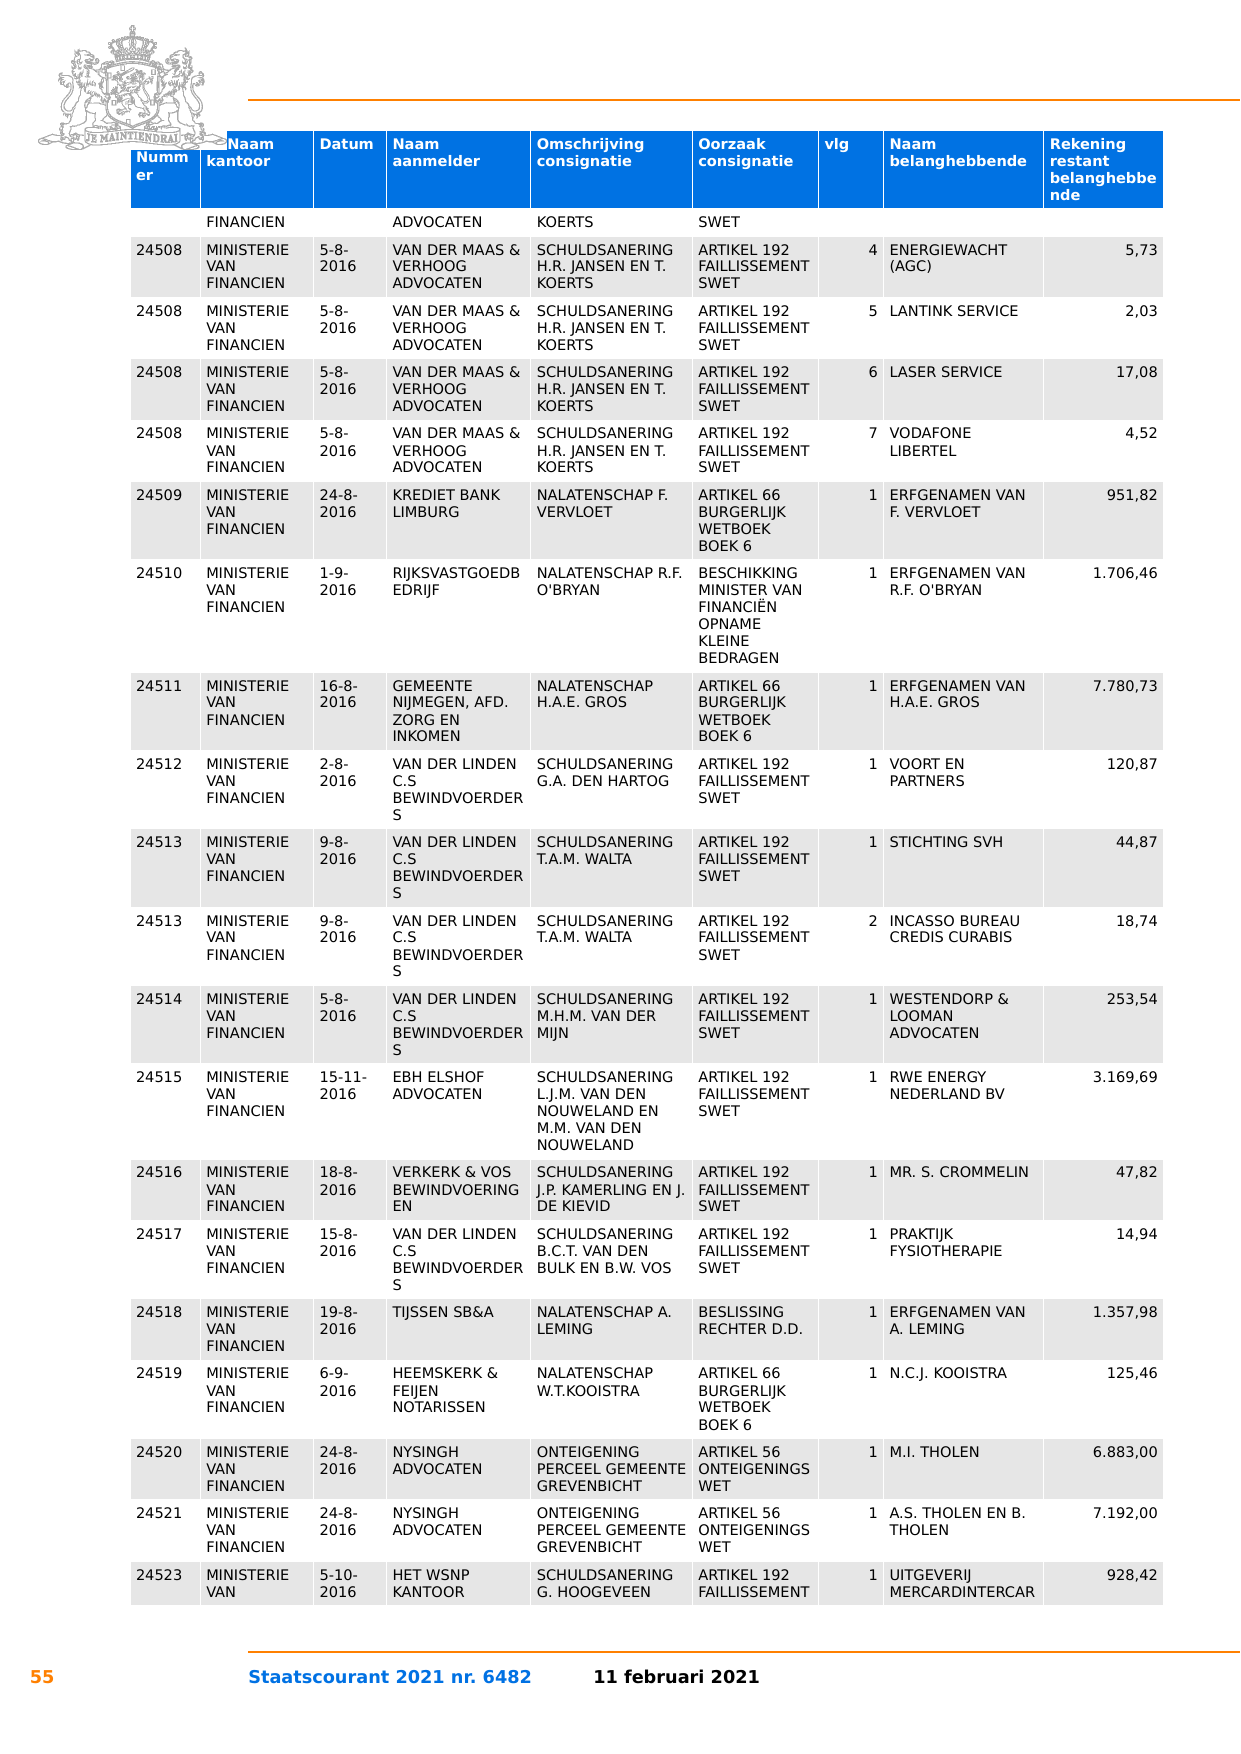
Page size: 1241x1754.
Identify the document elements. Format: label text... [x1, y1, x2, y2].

table_cell 14,94 [1044, 1221, 1163, 1298]
table_cell NYSINGH ADVOCATEN [387, 1500, 530, 1561]
table_cell ARTIKEL 192 FAILLISSEMENTSWET [693, 1064, 818, 1159]
table_cell VAN DER LINDEN C.S BEWINDVOERDERS [387, 986, 530, 1063]
table_cell 1 [819, 1439, 883, 1499]
table_cell MINISTERIE VAN FINANCIEN [201, 1160, 313, 1220]
table_cell 24520 [131, 1439, 200, 1499]
table_cell 6.883,00 [1044, 1439, 1163, 1499]
table_cell 24516 [131, 1160, 200, 1220]
table_cell PRAKTIJK FYSIOTHERAPIE [884, 1221, 1043, 1298]
table_cell SCHULDSANERING G.A. DEN HARTOG [531, 751, 692, 828]
table_cell VOORT EN PARTNERS [884, 751, 1043, 828]
table_cell 24509 [131, 482, 200, 559]
table_cell ARTIKEL 192 FAILLISSEMENTSWET [693, 829, 818, 907]
table_cell 18-8-2016 [314, 1160, 386, 1220]
table_cell 24-8-2016 [314, 1439, 386, 1499]
table_cell 253,54 [1044, 986, 1163, 1063]
table_cell [819, 209, 883, 236]
table_cell SCHULDSANERING H.R. JANSEN EN T. KOERTS [531, 359, 692, 420]
table_cell VAN DER LINDEN C.S BEWINDVOERDERS [387, 829, 530, 907]
table_cell ONTEIGENING PERCEEL GEMEENTE GREVENBICHT [531, 1500, 692, 1561]
table_cell NYSINGH ADVOCATEN [387, 1439, 530, 1499]
table_cell 16-8-2016 [314, 673, 386, 750]
table_cell ONTEIGENING PERCEEL GEMEENTE GREVENBICHT [531, 1439, 692, 1499]
table_cell 4,52 [1044, 421, 1163, 481]
table_cell 5,73 [1044, 237, 1163, 297]
table_cell LASER SERVICE [884, 359, 1043, 420]
table_cell HEEMSKERK & FEIJEN NOTARISSEN [387, 1361, 530, 1438]
table_cell MINISTERIE VAN FINANCIEN [201, 986, 313, 1063]
table_header Nummer [131, 150, 200, 208]
table_cell NALATENSCHAP F. VERVLOET [531, 482, 692, 559]
table_cell VODAFONE LIBERTEL [884, 421, 1043, 481]
table_cell KREDIET BANK LIMBURG [387, 482, 530, 559]
table_cell MINISTERIE VAN FINANCIEN [201, 1299, 313, 1360]
table_cell ARTIKEL 192 FAILLISSEMENTSWET [693, 751, 818, 828]
table_cell 1 [819, 1361, 883, 1438]
table_cell ARTIKEL 192 FAILLISSEMENTSWET [693, 237, 818, 297]
table_cell MINISTERIE VAN FINANCIEN [201, 421, 313, 481]
table_cell ERFGENAMEN VAN F. VERVLOET [884, 482, 1043, 559]
table_cell 5-8-2016 [314, 421, 386, 481]
table_cell 9-8-2016 [314, 829, 386, 907]
table_cell 1.357,98 [1044, 1299, 1163, 1360]
table_cell SCHULDSANERING H.R. JANSEN EN T. KOERTS [531, 421, 692, 481]
table_cell SCHULDSANERING L.J.M. VAN DEN NOUWELAND EN M.M. VAN DEN NOUWELAND [531, 1064, 692, 1159]
table_cell 5-8-2016 [314, 986, 386, 1063]
table_cell BESLISSING RECHTER D.D. [693, 1299, 818, 1360]
table_cell RWE ENERGY NEDERLAND BV [884, 1064, 1043, 1159]
table_cell 7.780,73 [1044, 673, 1163, 750]
table_cell 6 [819, 359, 883, 420]
table_cell MINISTERIE VAN FINANCIEN [201, 1221, 313, 1298]
table_cell 1 [819, 1299, 883, 1360]
table_header Datum [314, 131, 386, 208]
table_header Oorzaak consignatie [693, 131, 818, 208]
table_cell 24508 [131, 421, 200, 481]
table_cell 1 [819, 829, 883, 907]
table_cell MINISTERIE VAN FINANCIEN [201, 908, 313, 985]
table_cell MINISTERIE VAN FINANCIEN [201, 829, 313, 907]
table_cell 6-9-2016 [314, 1361, 386, 1438]
table_cell MINISTERIE VAN FINANCIEN [201, 1064, 313, 1159]
table_cell 4 [819, 237, 883, 297]
table_cell 1-9-2016 [314, 560, 386, 672]
table_cell FINANCIEN [201, 209, 313, 236]
table_cell SCHULDSANERING T.A.M. WALTA [531, 829, 692, 907]
table_cell HET WSNP KANTOOR [387, 1562, 530, 1605]
table_cell 19-8-2016 [314, 1299, 386, 1360]
table_cell UITGEVERIJ MERCARDINTERCAR [884, 1562, 1043, 1605]
table_cell ARTIKEL 56 ONTEIGENINGSWET [693, 1439, 818, 1499]
table_cell EBH ELSHOF ADVOCATEN [387, 1064, 530, 1159]
table_cell 1 [819, 560, 883, 672]
table_cell BESCHIKKING MINISTER VAN FINANCIËN OPNAME KLEINE BEDRAGEN [693, 560, 818, 672]
table_header Omschrijving consignatie [531, 131, 692, 208]
table_cell 1 [819, 1160, 883, 1220]
table_cell 24508 [131, 359, 200, 420]
table_cell 5-8-2016 [314, 298, 386, 358]
table_cell 44,87 [1044, 829, 1163, 907]
table_cell 24510 [131, 560, 200, 672]
table_cell 928,42 [1044, 1562, 1163, 1605]
table_cell 5-10-2016 [314, 1562, 386, 1605]
table_cell A.S. THOLEN EN B. THOLEN [884, 1500, 1043, 1561]
table_cell MINISTERIE VAN FINANCIEN [201, 237, 313, 297]
table_cell 24-8-2016 [314, 1500, 386, 1561]
table_cell 1 [819, 1562, 883, 1605]
table_cell 1.706,46 [1044, 560, 1163, 672]
table_cell ARTIKEL 56 ONTEIGENINGSWET [693, 1500, 818, 1561]
table_cell 5-8-2016 [314, 359, 386, 420]
table_cell 24517 [131, 1221, 200, 1298]
table_cell 18,74 [1044, 908, 1163, 985]
table_cell ARTIKEL 192 FAILLISSEMENTSWET [693, 908, 818, 985]
table_cell VAN DER MAAS & VERHOOG ADVOCATEN [387, 421, 530, 481]
table_cell 24513 [131, 908, 200, 985]
table_cell 1 [819, 1500, 883, 1561]
table_cell 2 [819, 908, 883, 985]
table_cell ARTIKEL 192 FAILLISSEMENTSWET [693, 298, 818, 358]
table_cell TIJSSEN SB&A [387, 1299, 530, 1360]
table_cell 15-11-2016 [314, 1064, 386, 1159]
table_cell 2,03 [1044, 298, 1163, 358]
table_cell 2-8-2016 [314, 751, 386, 828]
table_cell 17,08 [1044, 359, 1163, 420]
table_cell 15-8-2016 [314, 1221, 386, 1298]
table_cell INCASSO BUREAU CREDIS CURABIS [884, 908, 1043, 985]
table_header Naam aanmelder [387, 131, 530, 208]
table_cell SCHULDSANERING B.C.T. VAN DEN BULK EN B.W. VOS [531, 1221, 692, 1298]
table_cell 125,46 [1044, 1361, 1163, 1438]
table_cell SCHULDSANERING H.R. JANSEN EN T. KOERTS [531, 237, 692, 297]
table_cell 24523 [131, 1562, 200, 1605]
table_cell ARTIKEL 192 FAILLISSEMENTSWET [693, 359, 818, 420]
table_cell 9-8-2016 [314, 908, 386, 985]
table_cell VAN DER MAAS & VERHOOG ADVOCATEN [387, 237, 530, 297]
table_cell VAN DER LINDEN C.S BEWINDVOERDERS [387, 751, 530, 828]
table_cell 3.169,69 [1044, 1064, 1163, 1159]
table_cell MINISTERIE VAN FINANCIEN [201, 751, 313, 828]
table_cell 24521 [131, 1500, 200, 1561]
table_cell 1 [819, 673, 883, 750]
table_cell [314, 209, 386, 236]
table_cell MINISTERIE VAN FINANCIEN [201, 560, 313, 672]
table_cell 1 [819, 1221, 883, 1298]
table_cell ERFGENAMEN VAN A. LEMING [884, 1299, 1043, 1360]
table_cell LANTINK SERVICE [884, 298, 1043, 358]
table_cell MINISTERIE VAN [201, 1562, 313, 1605]
table_header Naam kantoor [201, 131, 313, 208]
table_cell ARTIKEL 192 FAILLISSEMENTSWET [693, 986, 818, 1063]
table_cell NALATENSCHAP H.A.E. GROS [531, 673, 692, 750]
table_cell 24515 [131, 1064, 200, 1159]
table_cell 1 [819, 1064, 883, 1159]
table_cell SCHULDSANERING G. HOOGEVEEN [531, 1562, 692, 1605]
table_cell 120,87 [1044, 751, 1163, 828]
table_cell 24513 [131, 829, 200, 907]
table_cell 7 [819, 421, 883, 481]
table_cell ERFGENAMEN VAN R.F. O'BRYAN [884, 560, 1043, 672]
table_cell MINISTERIE VAN FINANCIEN [201, 482, 313, 559]
table_cell ARTIKEL 192 FAILLISSEMENT [693, 1562, 818, 1605]
table_cell VAN DER MAAS & VERHOOG ADVOCATEN [387, 359, 530, 420]
table_cell SCHULDSANERING J.P. KAMERLING EN J. DE KIEVID [531, 1160, 692, 1220]
table_cell MINISTERIE VAN FINANCIEN [201, 1500, 313, 1561]
table_cell 24518 [131, 1299, 200, 1360]
table_cell 1 [819, 986, 883, 1063]
table_cell 24519 [131, 1361, 200, 1438]
table_cell ARTIKEL 192 FAILLISSEMENTSWET [693, 1221, 818, 1298]
table_cell [131, 209, 200, 236]
table_cell 24511 [131, 673, 200, 750]
table_cell 1 [819, 751, 883, 828]
table_cell 24514 [131, 986, 200, 1063]
table_cell NALATENSCHAP R.F. O'BRYAN [531, 560, 692, 672]
table_cell ARTIKEL 66 BURGERLIJK WETBOEK BOEK 6 [693, 482, 818, 559]
table_cell N.C.J. KOOISTRA [884, 1361, 1043, 1438]
table_header Naam belanghebbende [884, 131, 1043, 208]
table_cell KOERTS [531, 209, 692, 236]
table_cell MINISTERIE VAN FINANCIEN [201, 1439, 313, 1499]
table_cell 24512 [131, 751, 200, 828]
table_cell MR. S. CROMMELIN [884, 1160, 1043, 1220]
table_cell NALATENSCHAP W.T.KOOISTRA [531, 1361, 692, 1438]
table_cell NALATENSCHAP A. LEMING [531, 1299, 692, 1360]
table_cell VERKERK & VOS BEWINDVOERINGEN [387, 1160, 530, 1220]
table_cell MINISTERIE VAN FINANCIEN [201, 298, 313, 358]
table_cell 24508 [131, 237, 200, 297]
picture [38, 25, 227, 150]
table_header vlg [819, 131, 883, 208]
table_cell M.I. THOLEN [884, 1439, 1043, 1499]
table_cell MINISTERIE VAN FINANCIEN [201, 673, 313, 750]
table_cell 24508 [131, 298, 200, 358]
table_cell WESTENDORP & LOOMAN ADVOCATEN [884, 986, 1043, 1063]
table_cell ARTIKEL 192 FAILLISSEMENTSWET [693, 421, 818, 481]
table_cell 24-8-2016 [314, 482, 386, 559]
table_cell ENERGIEWACHT (AGC) [884, 237, 1043, 297]
table_header Rekening restant belanghebbende [1044, 131, 1163, 208]
table_cell SCHULDSANERING T.A.M. WALTA [531, 908, 692, 985]
table_cell STICHTING SVH [884, 829, 1043, 907]
table_cell VAN DER MAAS & VERHOOG ADVOCATEN [387, 298, 530, 358]
table_cell MINISTERIE VAN FINANCIEN [201, 1361, 313, 1438]
table_cell ARTIKEL 66 BURGERLIJK WETBOEK BOEK 6 [693, 1361, 818, 1438]
table_cell SWET [693, 209, 818, 236]
table_cell ARTIKEL 192 FAILLISSEMENTSWET [693, 1160, 818, 1220]
table_cell SCHULDSANERING M.H.M. VAN DER MIJN [531, 986, 692, 1063]
table_cell VAN DER LINDEN C.S BEWINDVOERDERS [387, 908, 530, 985]
table_cell 951,82 [1044, 482, 1163, 559]
table_cell ADVOCATEN [387, 209, 530, 236]
table_cell RIJKSVASTGOEDBEDRIJF [387, 560, 530, 672]
table_cell 1 [819, 482, 883, 559]
table_cell VAN DER LINDEN C.S BEWINDVOERDERS [387, 1221, 530, 1298]
table_cell 5 [819, 298, 883, 358]
table_cell ARTIKEL 66 BURGERLIJK WETBOEK BOEK 6 [693, 673, 818, 750]
table_cell [884, 209, 1043, 236]
table_cell 7.192,00 [1044, 1500, 1163, 1561]
table_cell 5-8-2016 [314, 237, 386, 297]
table_cell SCHULDSANERING H.R. JANSEN EN T. KOERTS [531, 298, 692, 358]
table_cell [1044, 209, 1163, 236]
table_cell ERFGENAMEN VAN H.A.E. GROS [884, 673, 1043, 750]
table_cell MINISTERIE VAN FINANCIEN [201, 359, 313, 420]
table_cell 47,82 [1044, 1160, 1163, 1220]
table_cell GEMEENTE NIJMEGEN, AFD. ZORG EN INKOMEN [387, 673, 530, 750]
